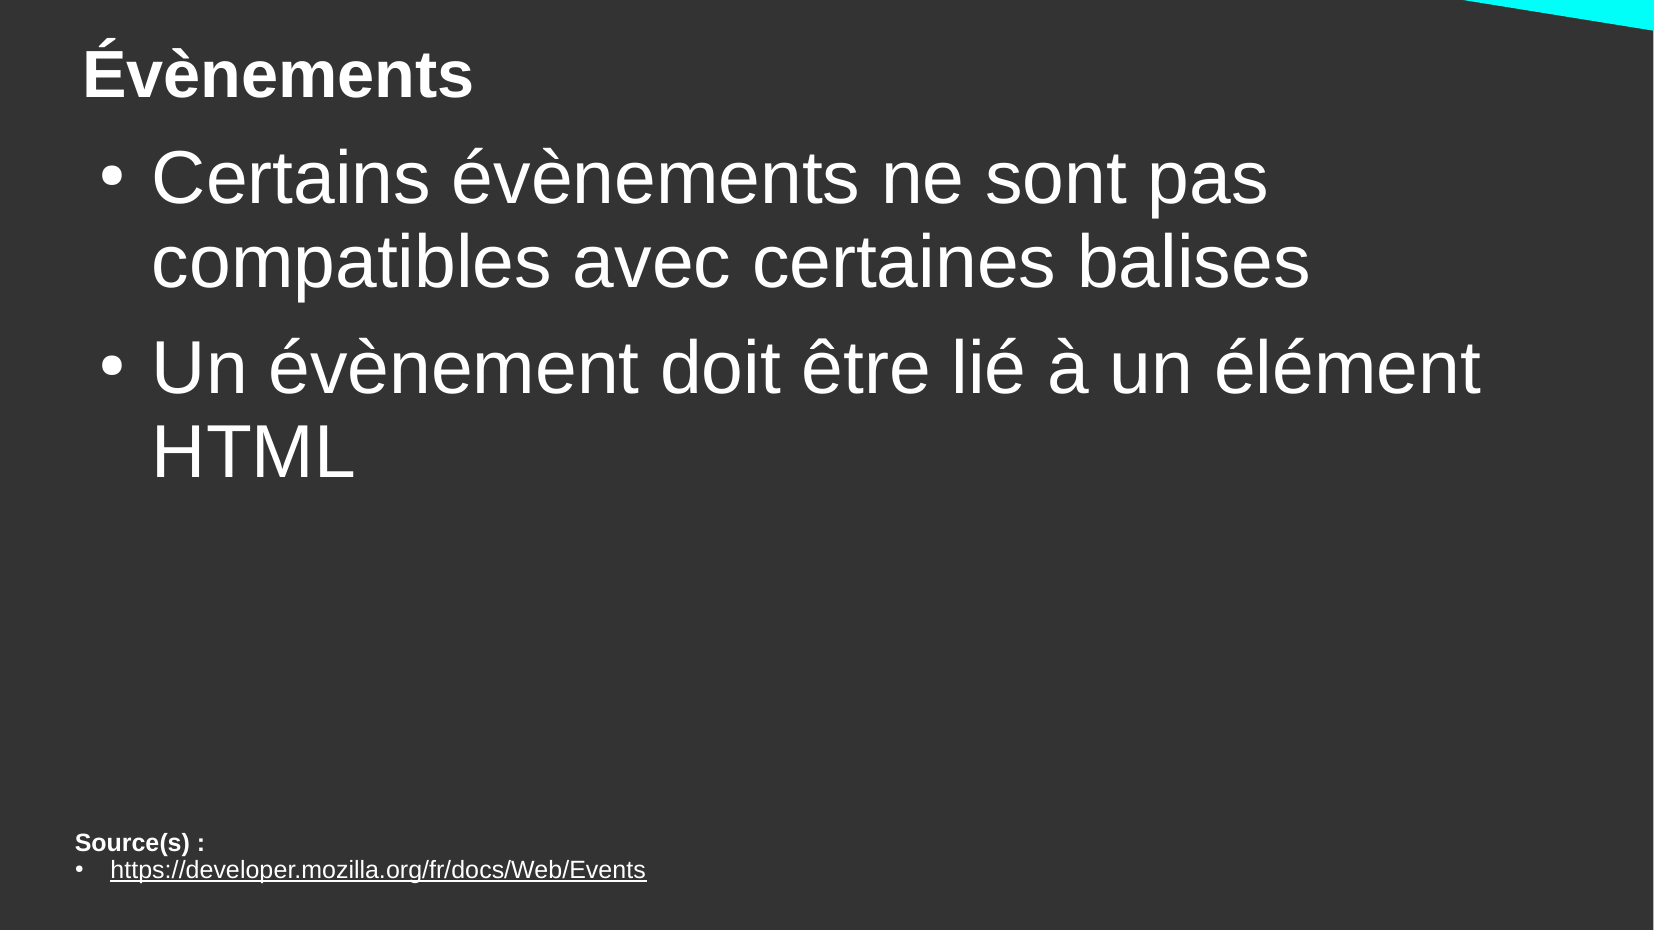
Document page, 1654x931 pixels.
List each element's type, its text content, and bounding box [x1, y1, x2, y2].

list Certains évènements ne sont pas compatibles avec certaines balises Un évènement doit être lié à un élément HTML [80, 135, 1620, 780]
title Évènements [82, 37, 1571, 114]
text_box Source(s) : https://developer.mozilla.org/fr/docs/Web/Events [60, 820, 1583, 892]
text_box [1463, 0, 1654, 31]
